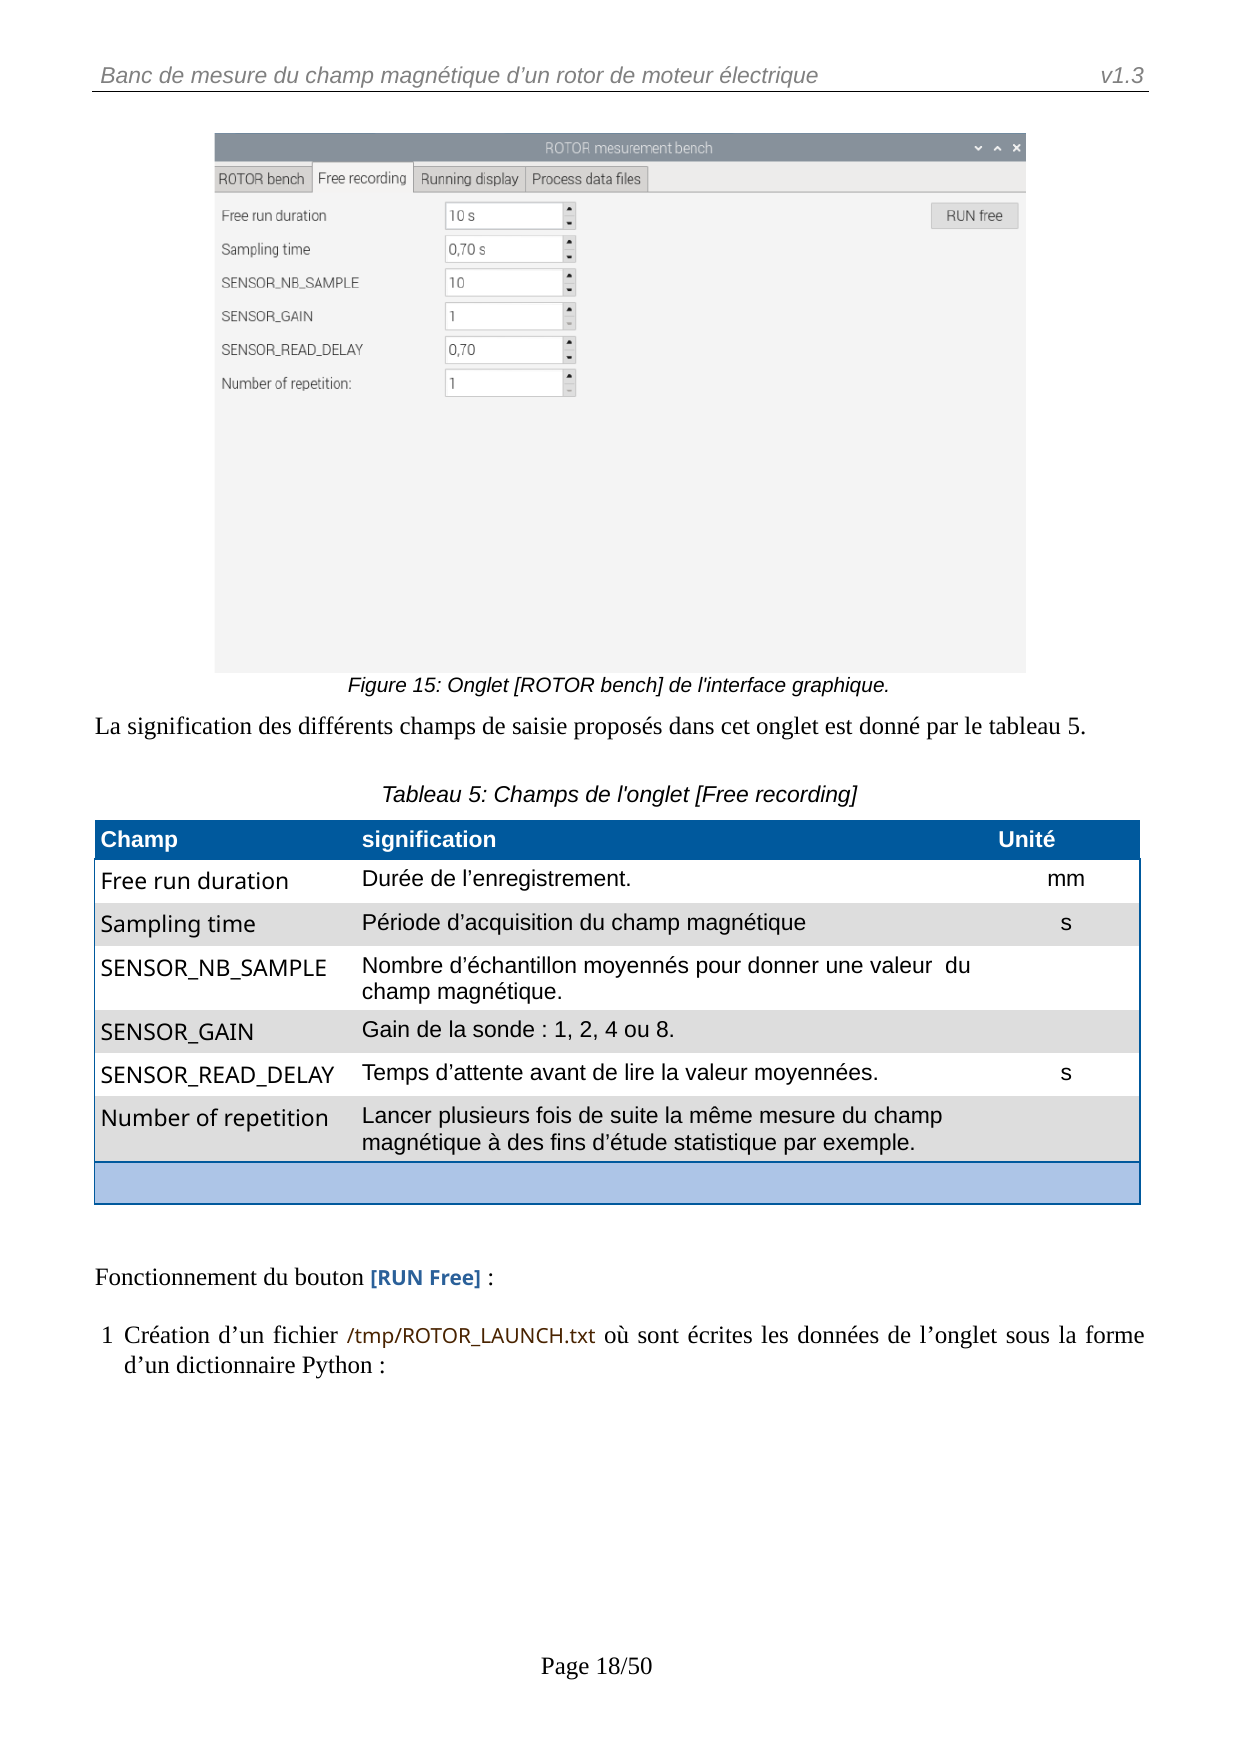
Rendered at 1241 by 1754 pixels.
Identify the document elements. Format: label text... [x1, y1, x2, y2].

table_cell Gain de la sonde : 1, 2, 4 ou 8. [356, 1010, 992, 1053]
table_cell SENSOR_GAIN [95, 1010, 356, 1053]
table_cell Nombre d’échantillon moyennés pour donner une valeur du champ magnétique. [356, 946, 992, 1010]
table_cell [992, 1010, 1139, 1053]
table_cell Free run duration [95, 860, 356, 902]
table_cell [992, 946, 1139, 1010]
table_cell mm [992, 860, 1139, 902]
table_cell [992, 1096, 1139, 1161]
text La signification des différents champs de saisie proposés dans cet onglet est donné par le tableau 5. [94, 711, 1146, 739]
table_header signification [356, 820, 992, 858]
picture [214, 133, 1026, 673]
table_cell [95, 1163, 356, 1203]
list Création d’un fichier /tmp/ROTOR_LAUNCH.txt où sont écrites les données de l’onglet sous la forme d’un dictionnaire Python : [94, 1321, 1146, 1379]
table_cell Temps d’attente avant de lire la valeur moyennées. [356, 1053, 992, 1096]
table_cell Number of repetition [95, 1096, 356, 1161]
table_cell s [992, 1053, 1139, 1096]
text Tableau 5: Champs de l'onglet [Free recording] [94, 781, 1146, 807]
table_header Unité [992, 820, 1140, 858]
table_cell Lancer plusieurs fois de suite la même mesure du champ magnétique à des fins d’étude statistique par exemple. [356, 1096, 992, 1161]
text Fonctionnement du bouton [RUN Free] : [94, 1262, 1146, 1292]
table_header Champ [95, 820, 356, 858]
table_cell [356, 1163, 992, 1203]
table_cell Sampling time [95, 903, 356, 946]
table_cell [992, 1163, 1139, 1203]
table_cell Durée de l’enregistrement. [356, 860, 992, 902]
table_cell SENSOR_READ_DELAY [95, 1053, 356, 1096]
text Figure 15: Onglet [ROTOR bench] de l'interface graphique. [192, 673, 1048, 696]
table_cell SENSOR_NB_SAMPLE [95, 946, 356, 1010]
table_cell Période d’acquisition du champ magnétique [356, 903, 992, 946]
table_cell s [992, 903, 1139, 946]
